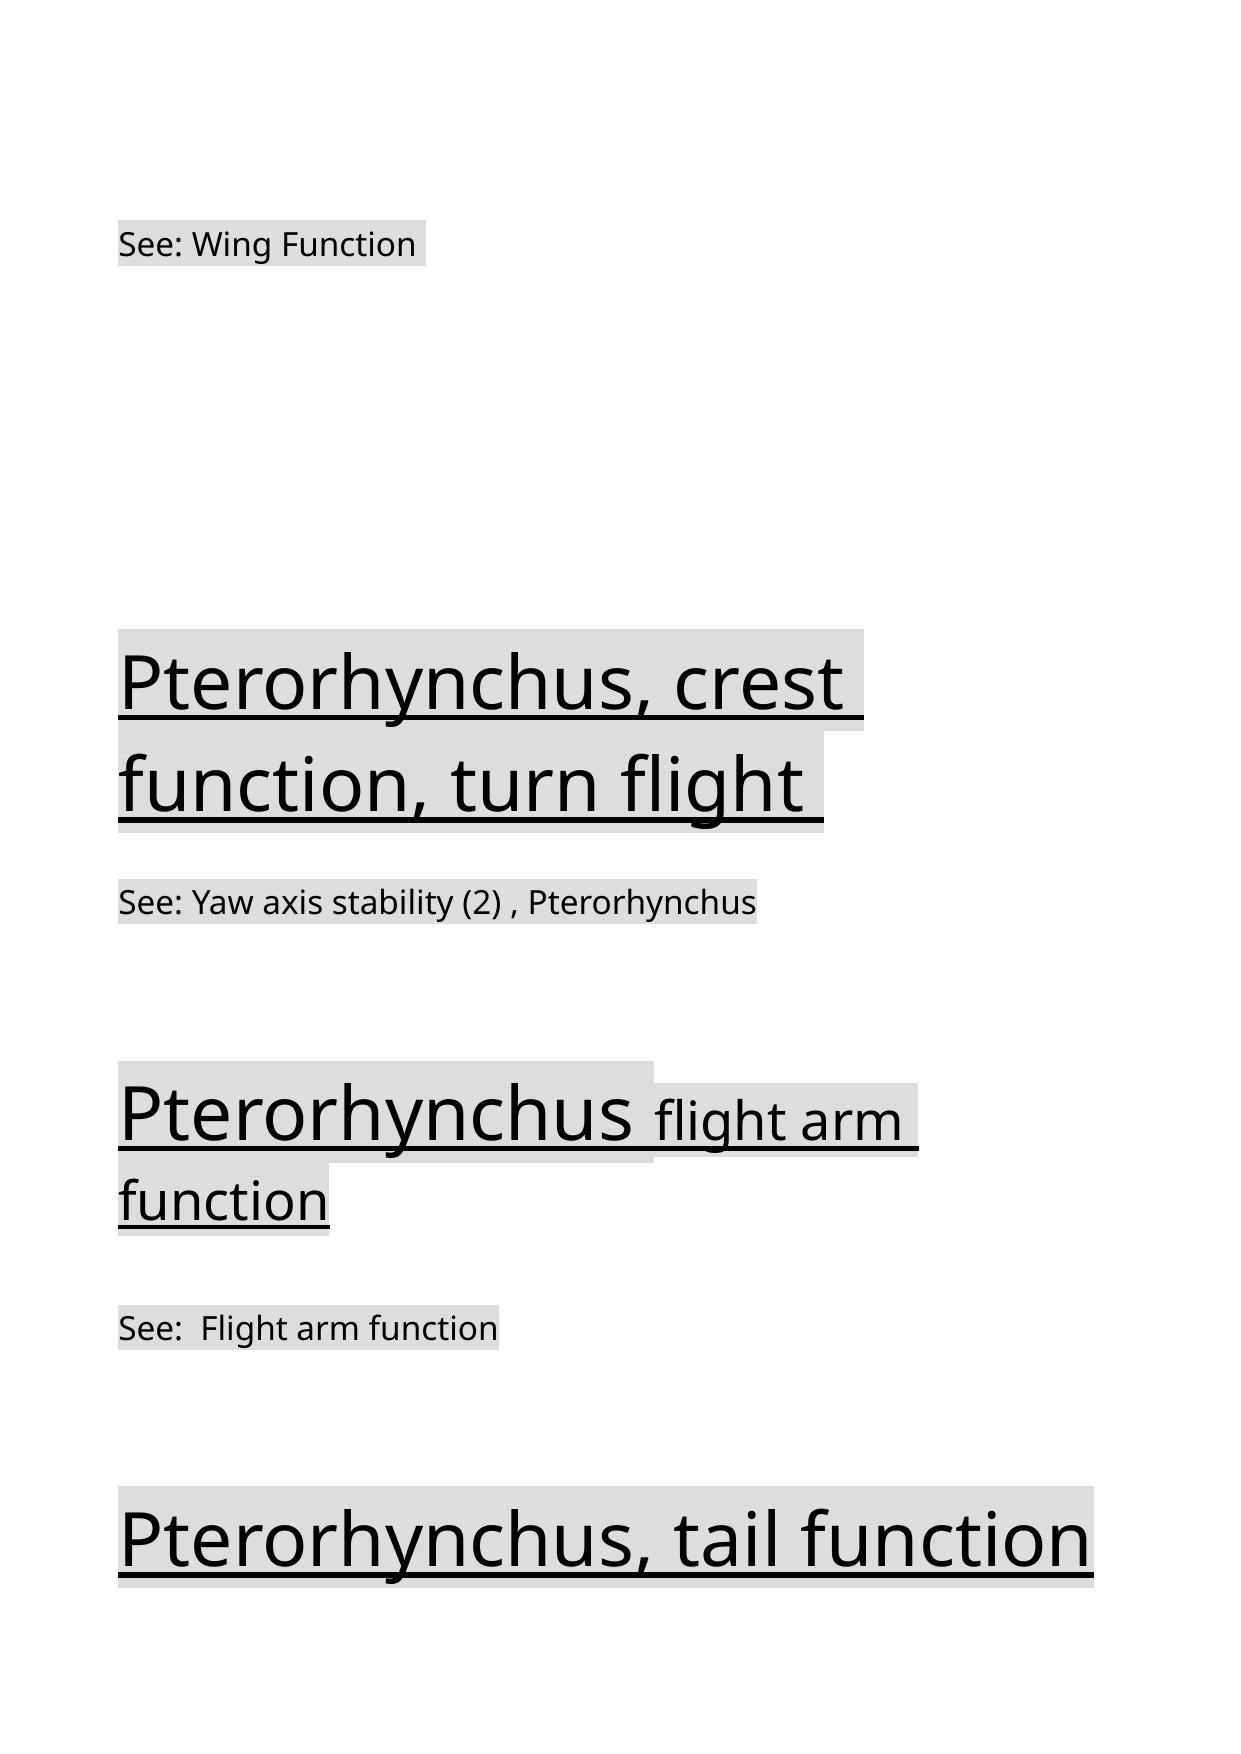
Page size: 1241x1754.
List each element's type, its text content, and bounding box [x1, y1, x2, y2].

text Pterorhynchus flight arm function [118, 1061, 1122, 1236]
text See: Yaw axis stability (2) , Pterorhynchus [118, 879, 1122, 924]
text See: Wing Function [118, 220, 1122, 266]
text See: Flight arm function [118, 1304, 1122, 1350]
text Pterorhynchus, crest function, turn flight [118, 629, 1122, 833]
text Pterorhynchus, tail function [118, 1486, 1122, 1588]
